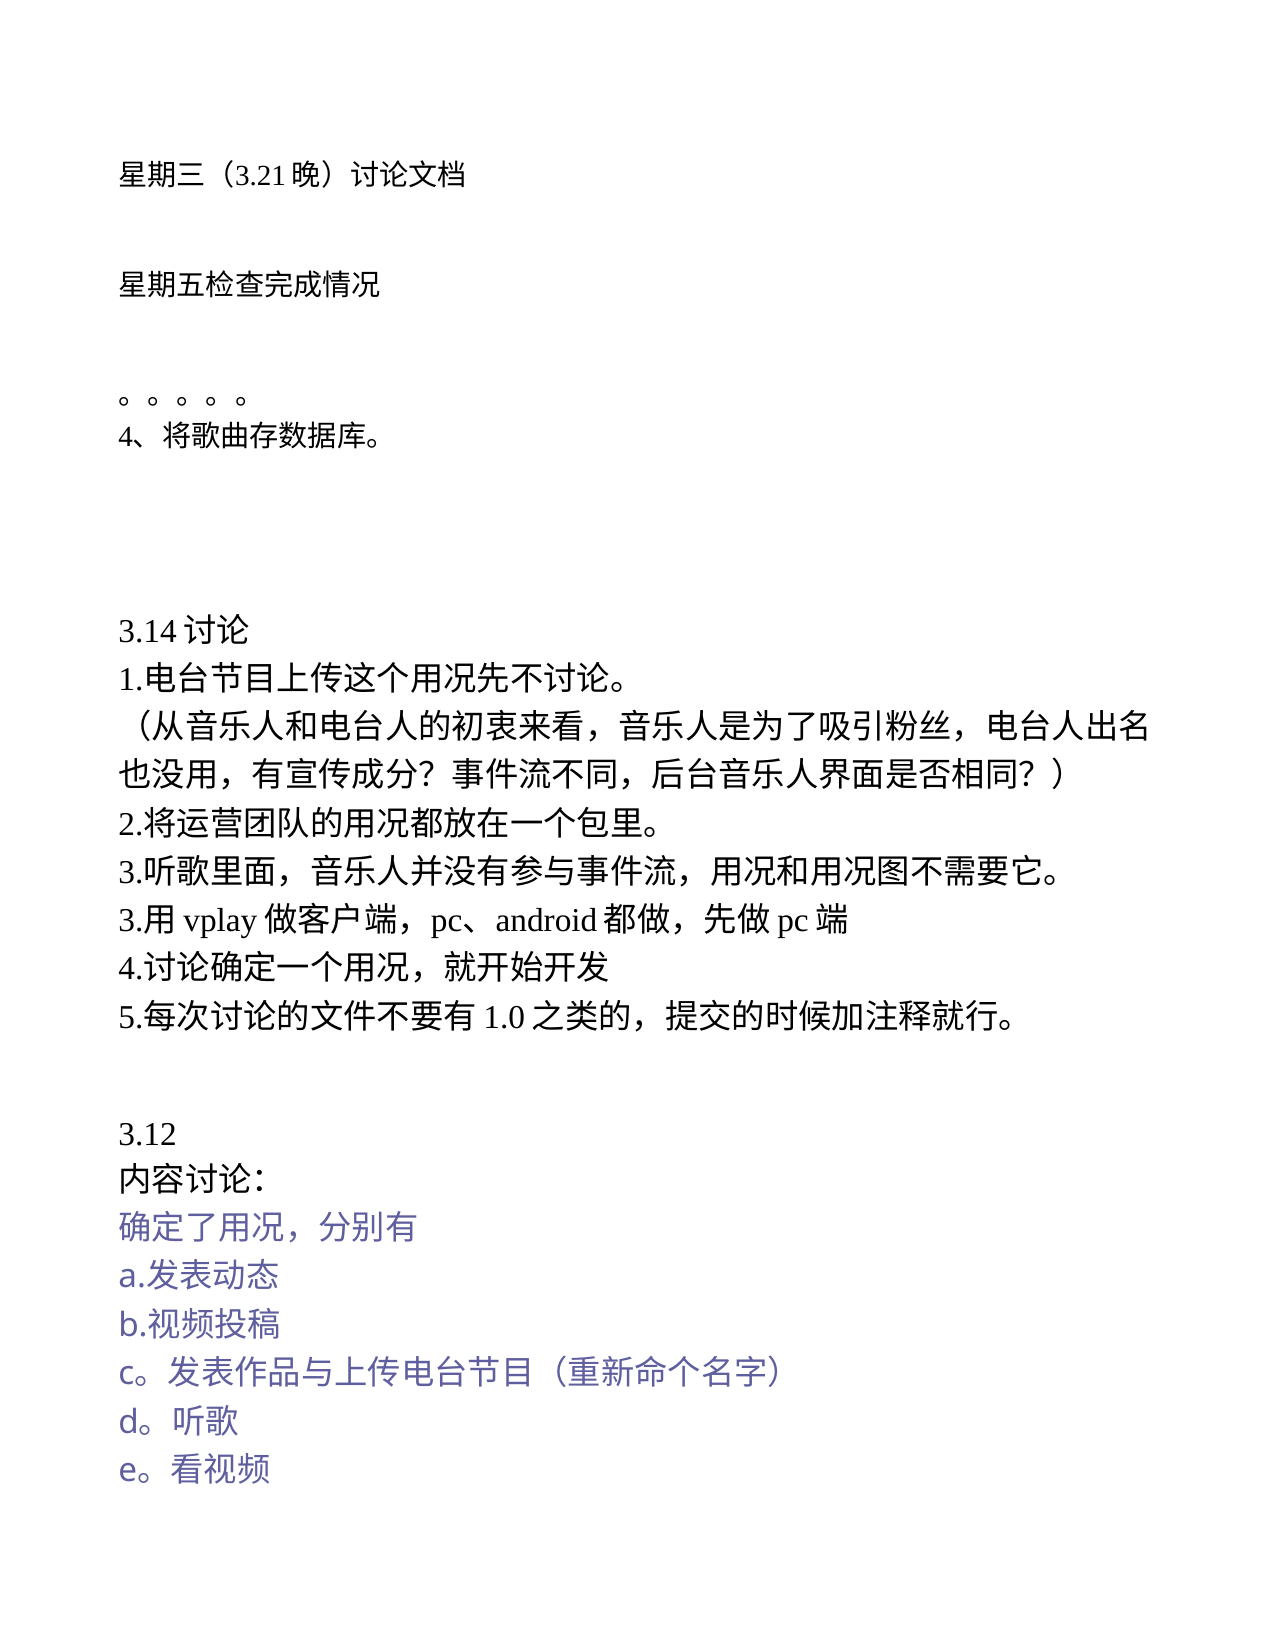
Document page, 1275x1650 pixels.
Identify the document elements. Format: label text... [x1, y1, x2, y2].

text 5.每次讨论的文件不要有1.0之类的，提交的时候加注释就行。 [118, 989, 1157, 1038]
text c。发表作品与上传电台节目（重新命个名字） [118, 1346, 1157, 1394]
text 3.用vplay做客户端，pc、android都做，先做pc端 [118, 893, 1157, 941]
text e。看视频 [118, 1443, 1157, 1491]
text 3.14讨论 [118, 603, 1157, 652]
text （从音乐人和电台人的初衷来看，音乐人是为了吸引粉丝，电台人出名也没用，有宣传成分？事件流不同，后台音乐人界面是否相同？） [118, 700, 1157, 796]
text 内容讨论： [118, 1153, 1157, 1201]
text 3.听歌里面，音乐人并没有参与事件流，用况和用况图不需要它。 [118, 845, 1157, 893]
text d。听歌 [118, 1394, 1157, 1443]
text 2.将运营团队的用况都放在一个包里。 [118, 796, 1157, 845]
text 确定了用况，分别有 [118, 1201, 1157, 1249]
text b.视频投稿 [118, 1297, 1157, 1346]
text 3.12 [118, 1114, 1157, 1153]
text 1.电台节目上传这个用况先不讨论。 [118, 652, 1157, 700]
text a.发表动态 [118, 1249, 1157, 1297]
text 4.讨论确定一个用况，就开始开发 [118, 941, 1157, 989]
text 4、将歌曲存数据库。 [118, 413, 1157, 455]
text 。。。。。 [118, 370, 1157, 413]
text 星期五检查完成情况 [118, 261, 1157, 303]
text 星期三（3.21晚）讨论文档 [118, 152, 1157, 194]
